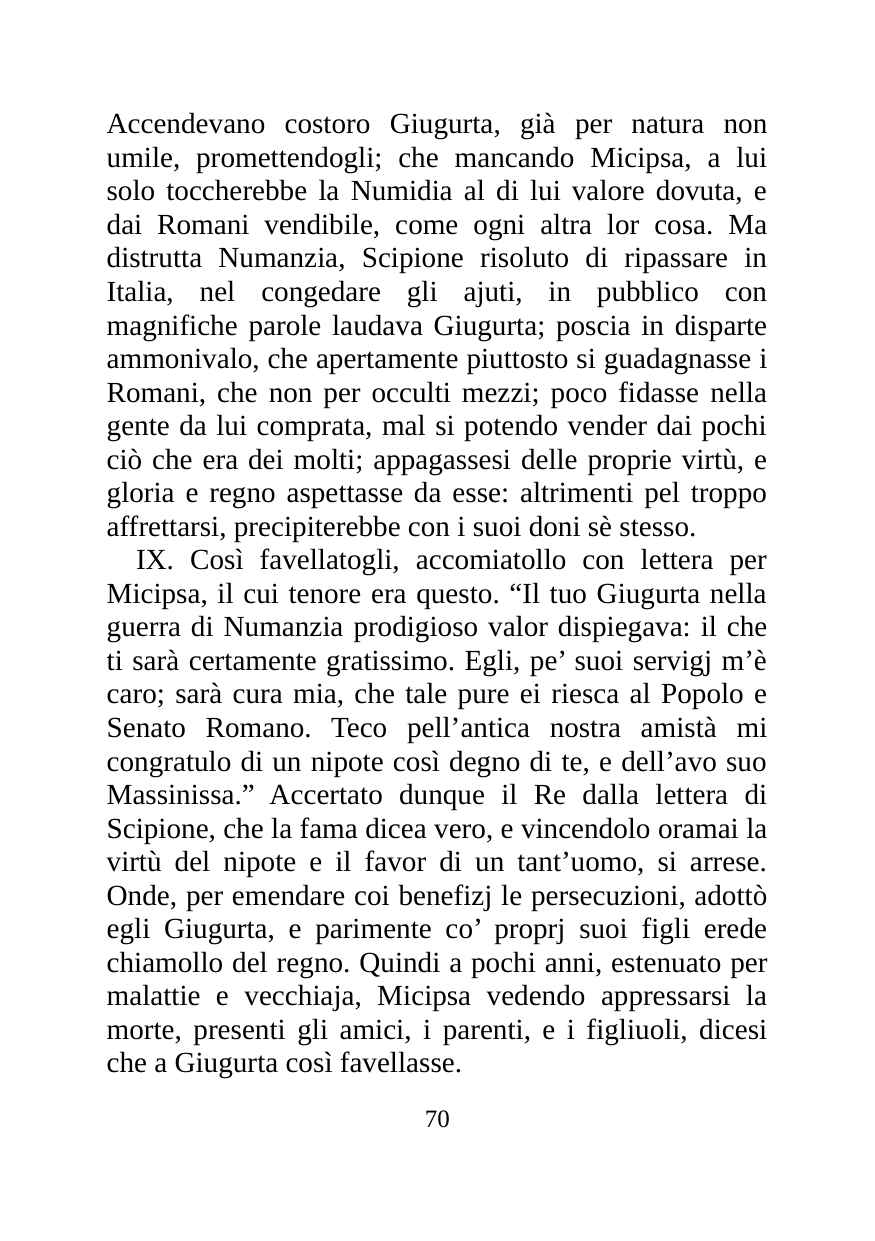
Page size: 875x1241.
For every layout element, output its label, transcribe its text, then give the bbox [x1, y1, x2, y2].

text IX. Così favellatogli, accomiatollo con lettera per Micipsa, il cui tenore era questo. “Il tuo Giugurta nella guerra di Numanzia prodigioso valor dispiegava: il che ti sarà certamente gratissimo. Egli, pe’ suoi servigj m’è caro; sarà cura mia, che tale pure ei riesca al Popolo e Senato Romano. Teco pell’antica nostra amistà mi congratulo di un nipote così degno di te, e dell’avo suo Massinissa.” Accertato dunque il Re dalla lettera di Scipione, che la fama dicea vero, e vincendolo oramai la virtù del nipote e il favor di un tant’uomo, si arrese. Onde, per emendare coi benefizj le persecuzioni, adottò egli Giugurta, e parimente co’ proprj suoi figli erede chiamollo del regno. Quindi a pochi anni, estenuato per malattie e vecchiaja, Micipsa vedendo appressarsi la morte, presenti gli amici, i parenti, e i figliuoli, dicesi che a Giugurta così favellasse. [106, 542, 768, 1079]
text Accendevano costoro Giugurta, già per natura non umile, promettendogli; che mancando Micipsa, a lui solo toccherebbe la Numidia al di lui valore dovuta, e dai Romani vendibile, come ogni altra lor cosa. Ma distrutta Numanzia, Scipione risoluto di ripassare in Italia, nel congedare gli ajuti, in pubblico con magnifiche parole laudava Giugurta; poscia in disparte ammonivalo, che apertamente piuttosto si guadagnasse i Romani, che non per occulti mezzi; poco fidasse nella gente da lui comprata, mal si potendo vender dai pochi ciò che era dei molti; appagassesi delle proprie virtù, e gloria e regno aspettasse da esse: altrimenti pel troppo affrettarsi, precipiterebbe con i suoi doni sè stesso. [106, 106, 768, 542]
